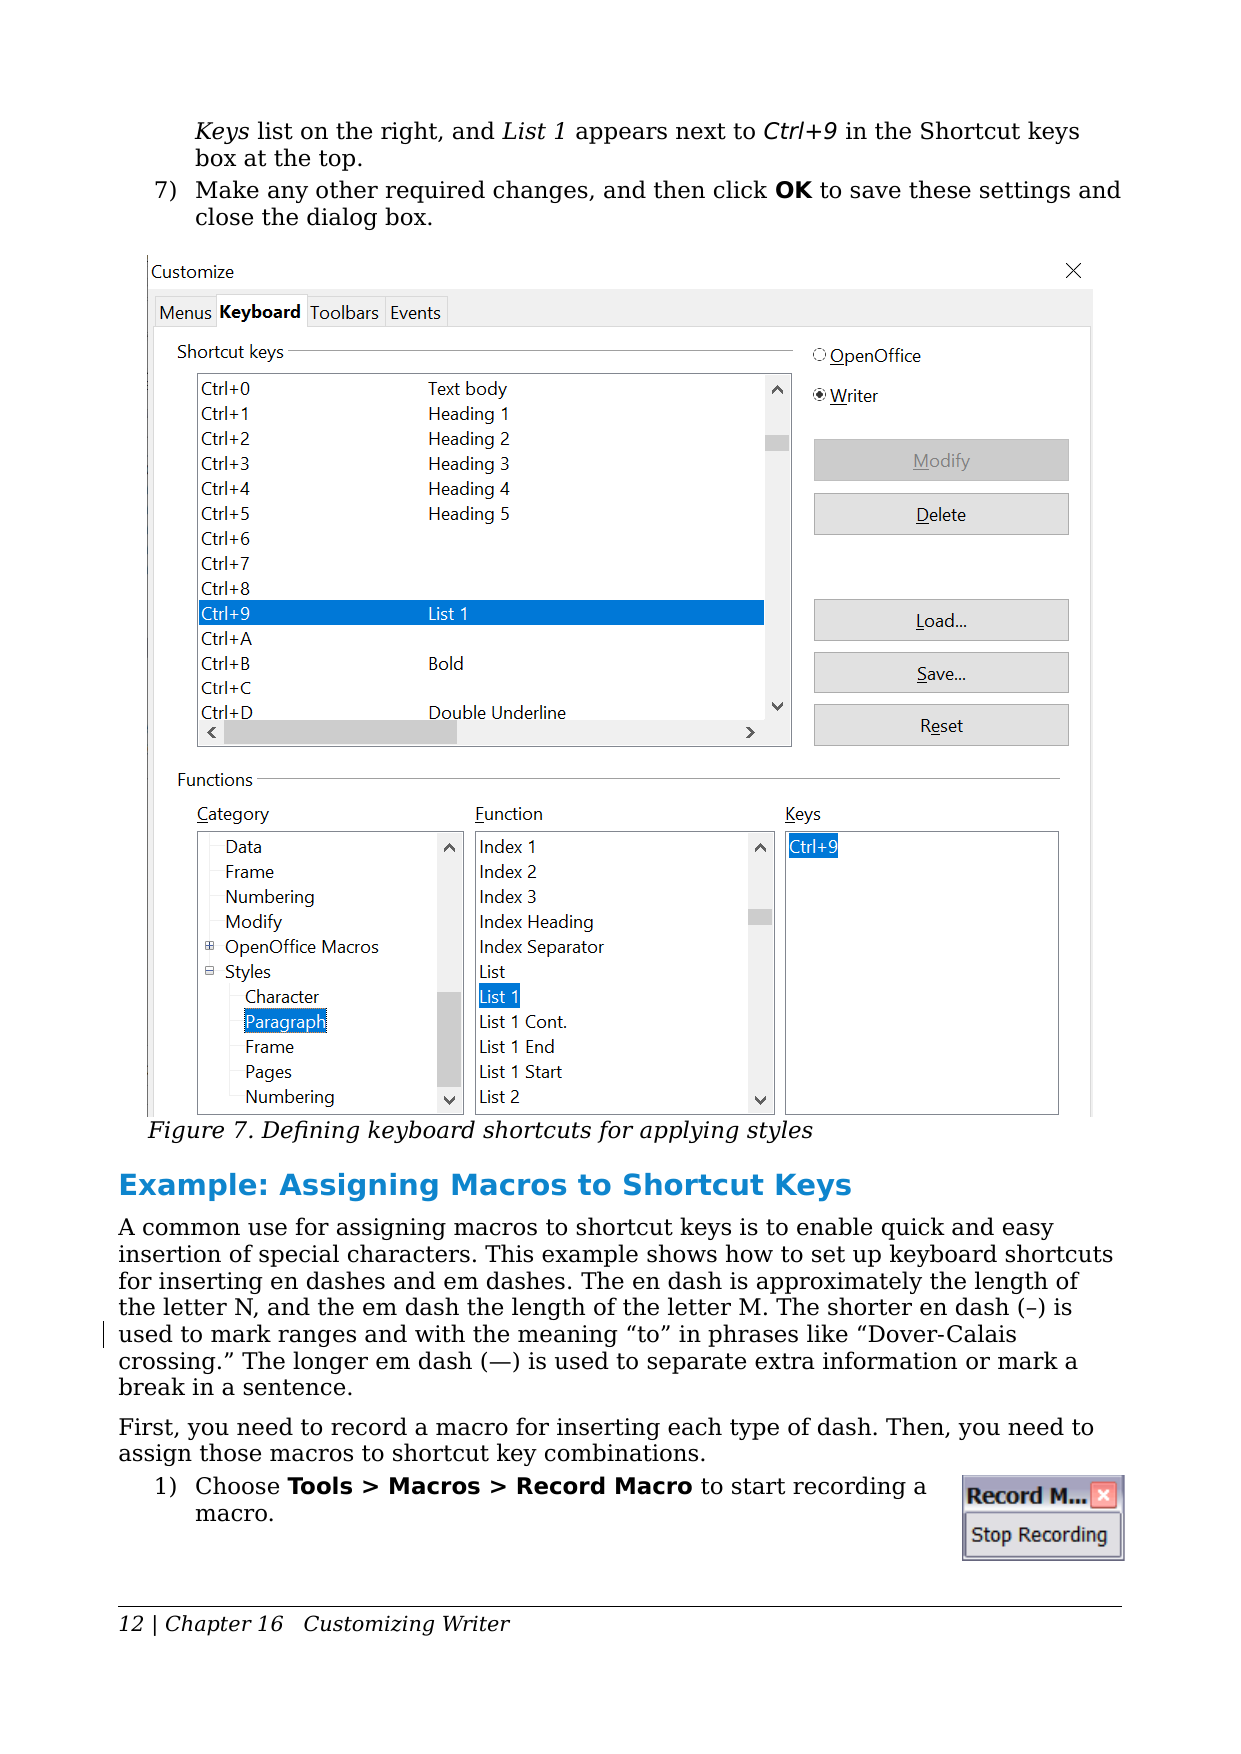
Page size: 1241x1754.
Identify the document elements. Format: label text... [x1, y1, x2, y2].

text Figure 7. Defining keyboard shortcuts for applying styles [148, 1117, 1092, 1144]
text A common use for assigning macros to shortcut keys is to enable quick and easy insertion of special characters. This example shows how to set up keyboard shortcuts for inserting en dashes and em dashes. The en dash is approximately the length of the letter N, and the em dash the length of the letter M. The shorter en dash (–) is used to mark ranges and with the meaning “to” in phrases like “Dover-Calais crossing.” The longer em dash (—) is used to separate extra information or mark a break in a sentence. [118, 1214, 1122, 1401]
subtitle Example: Assigning Macros to Shortcut Keys [118, 1168, 1122, 1202]
list Keys list on the right, and List 1 appears next to Ctrl+9 in the Shortcut keys box at the top. [177, 118, 1122, 171]
picture [962, 1475, 1125, 1561]
list Choose Tools > Macros > Record Macro to start recording a macro. [177, 1473, 1122, 1527]
picture [147, 255, 1093, 1117]
list First, you need to record a macro for inserting each type of dash. Then, you need to assign those macros to shortcut key combinations. [118, 1414, 1122, 1467]
list Make any other required changes, and then click OK to save these settings and close the dialog box. [177, 178, 1122, 231]
